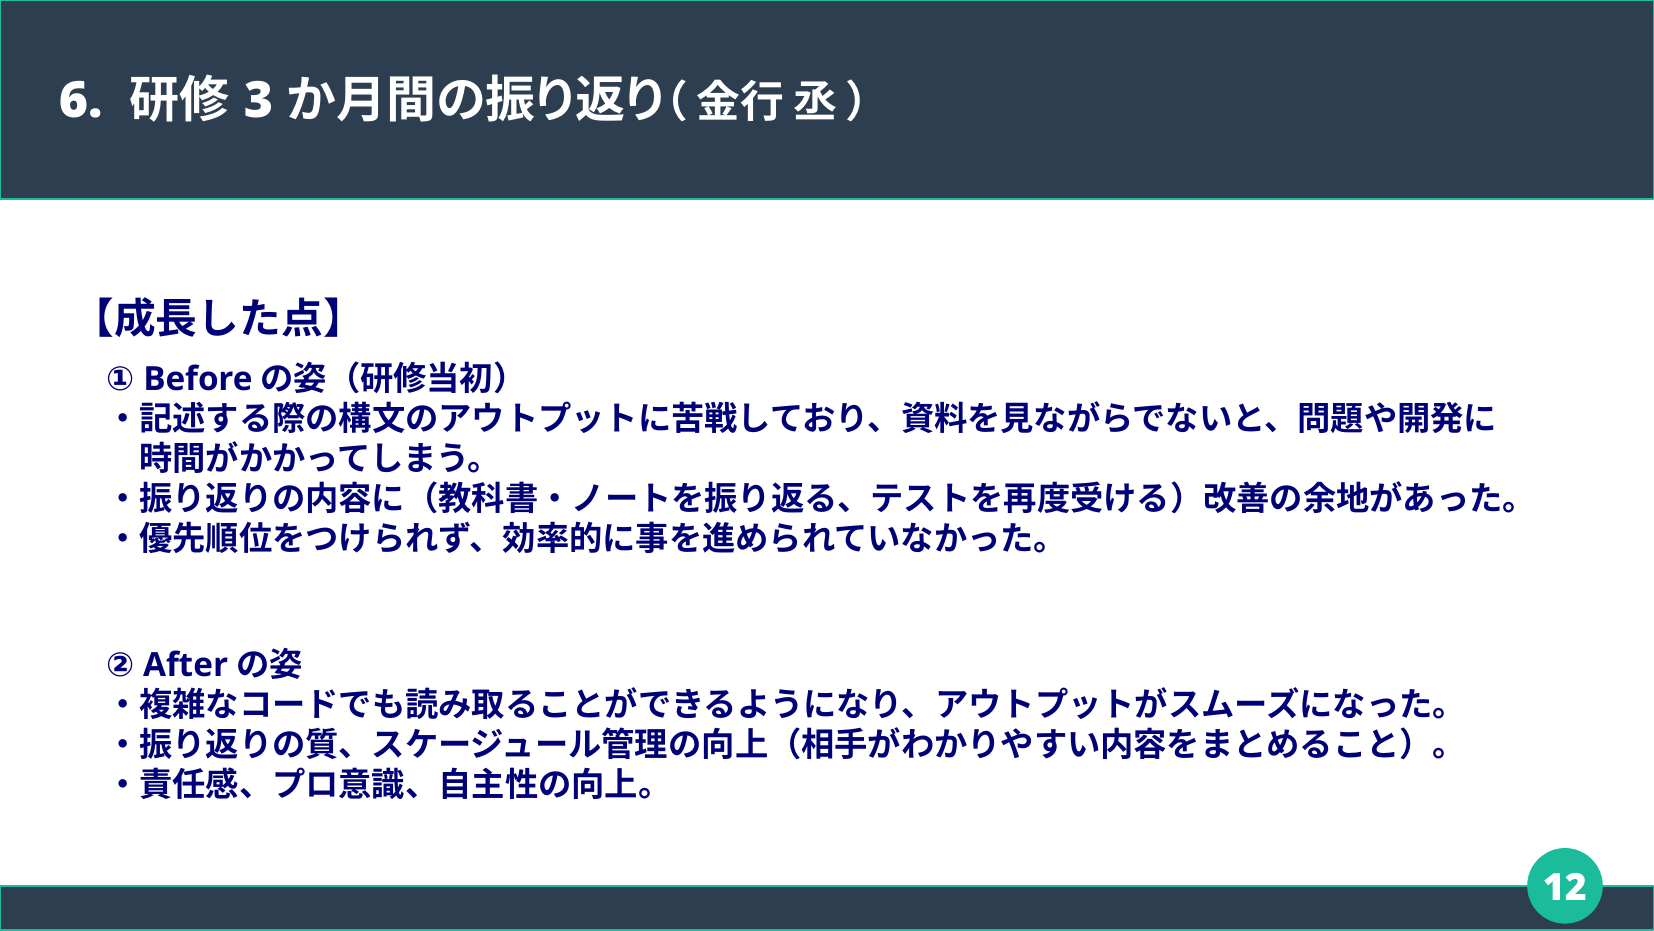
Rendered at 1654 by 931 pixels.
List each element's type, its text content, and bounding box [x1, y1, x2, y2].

text_box 【成長した点】 [57, 271, 1535, 357]
text_box ① Beforeの姿（研修当初） ・記述する際の構文のアウトプットに苦戦しており、資料を見ながらでないと、問題や開発に 時間がかかってしまう。 ・振り返りの内容に（教科書・ノートを振り返る、テストを再度受ける）改善の余地があった。 ・優先順位をつけられず、効率的に事を進められていなかった。 [88, 348, 1565, 566]
text_box ② Afterの姿 ・複雑なコードでも読み取ることができるようになり、アウトプットがスムーズになった。 ・振り返りの質、スケージュール管理の向上（相手がわかりやすい内容をまとめること）。 ・責任感、プロ意識、自主性の向上。 [88, 634, 1565, 813]
title 6. 研修3か月間の振り返り（ 金行 丞 ） [59, 37, 1595, 156]
